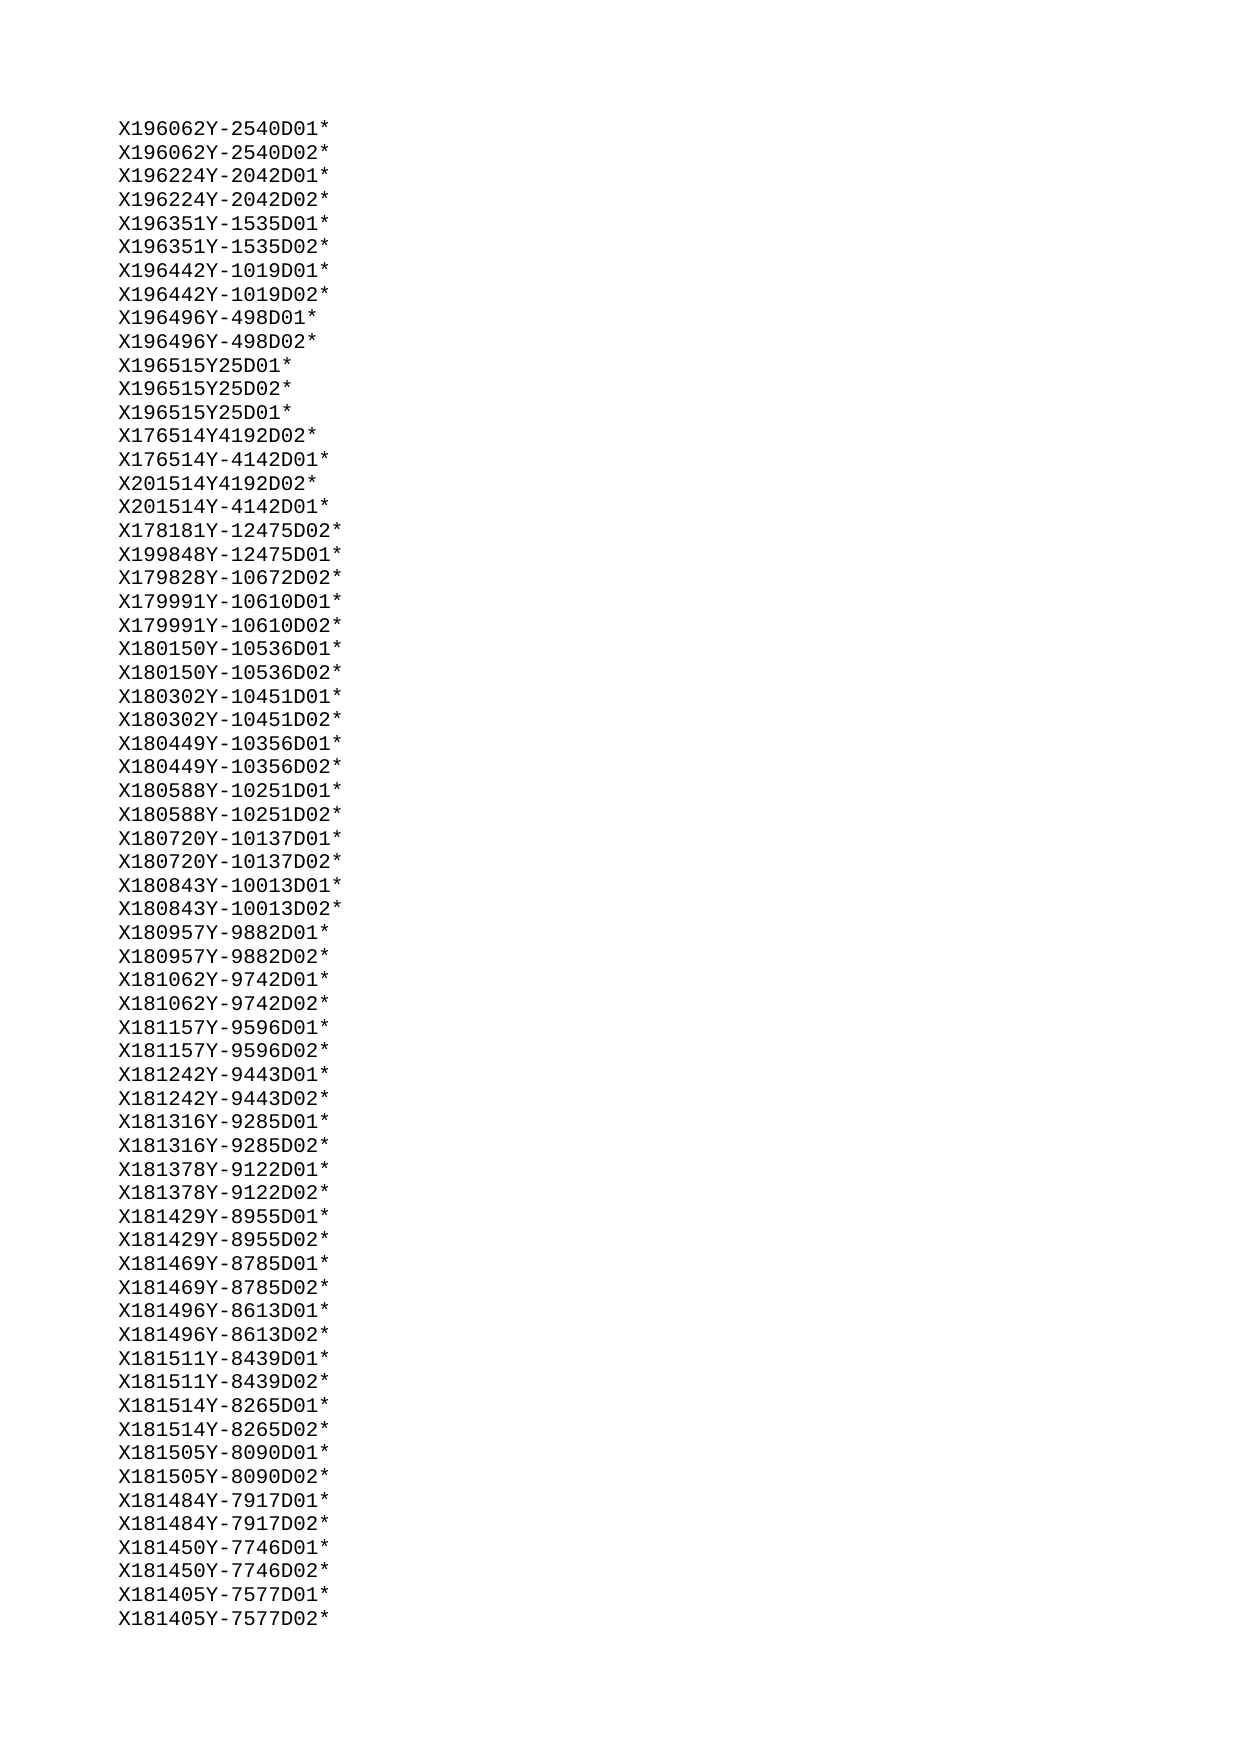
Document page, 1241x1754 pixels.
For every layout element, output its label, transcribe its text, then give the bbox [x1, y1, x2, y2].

text X181450Y-7746D02* [118, 1561, 1122, 1584]
text X196515Y25D01* [118, 402, 1122, 426]
text X180302Y-10451D01* [118, 686, 1122, 709]
text X196351Y-1535D01* [118, 213, 1122, 236]
text X181378Y-9122D02* [118, 1182, 1122, 1206]
text X181496Y-8613D01* [118, 1300, 1122, 1324]
text X180150Y-10536D01* [118, 638, 1122, 662]
text X196442Y-1019D02* [118, 284, 1122, 307]
text X181496Y-8613D02* [118, 1324, 1122, 1348]
text X181514Y-8265D02* [118, 1419, 1122, 1442]
text X179991Y-10610D02* [118, 615, 1122, 638]
text X181505Y-8090D01* [118, 1442, 1122, 1466]
text X176514Y4192D02* [118, 426, 1122, 449]
text X181157Y-9596D02* [118, 1040, 1122, 1064]
text X196496Y-498D01* [118, 307, 1122, 331]
text X181514Y-8265D01* [118, 1395, 1122, 1419]
text X181429Y-8955D02* [118, 1229, 1122, 1253]
text X180720Y-10137D02* [118, 851, 1122, 875]
text X201514Y-4142D01* [118, 496, 1122, 520]
text X181378Y-9122D01* [118, 1158, 1122, 1182]
text X196062Y-2540D01* [118, 118, 1122, 142]
text X180449Y-10356D02* [118, 757, 1122, 780]
text X181511Y-8439D02* [118, 1371, 1122, 1395]
text X179828Y-10672D02* [118, 567, 1122, 591]
text X180588Y-10251D02* [118, 804, 1122, 827]
text X181242Y-9443D02* [118, 1088, 1122, 1111]
text X181242Y-9443D01* [118, 1064, 1122, 1088]
text X180150Y-10536D02* [118, 662, 1122, 686]
text X180302Y-10451D02* [118, 709, 1122, 733]
text X181429Y-8955D01* [118, 1206, 1122, 1229]
text X181405Y-7577D01* [118, 1584, 1122, 1608]
text X181469Y-8785D02* [118, 1277, 1122, 1300]
text X176514Y-4142D01* [118, 449, 1122, 473]
text X179991Y-10610D01* [118, 591, 1122, 615]
text X180957Y-9882D02* [118, 946, 1122, 969]
text X180843Y-10013D01* [118, 875, 1122, 898]
text X181316Y-9285D02* [118, 1135, 1122, 1158]
text X196515Y25D01* [118, 354, 1122, 378]
text X181484Y-7917D02* [118, 1513, 1122, 1537]
text X180588Y-10251D01* [118, 780, 1122, 804]
text X178181Y-12475D02* [118, 520, 1122, 544]
text X180957Y-9882D01* [118, 922, 1122, 946]
text X180449Y-10356D01* [118, 733, 1122, 757]
text X181505Y-8090D02* [118, 1466, 1122, 1489]
text X181316Y-9285D01* [118, 1111, 1122, 1135]
text X196496Y-498D02* [118, 331, 1122, 354]
text X196515Y25D02* [118, 378, 1122, 402]
text X196224Y-2042D02* [118, 189, 1122, 213]
text X181062Y-9742D01* [118, 969, 1122, 993]
text X180720Y-10137D01* [118, 827, 1122, 851]
text X181450Y-7746D01* [118, 1537, 1122, 1561]
text X181511Y-8439D01* [118, 1348, 1122, 1371]
text X181062Y-9742D02* [118, 993, 1122, 1017]
text X180843Y-10013D02* [118, 898, 1122, 922]
text X196224Y-2042D01* [118, 165, 1122, 189]
text X196351Y-1535D02* [118, 236, 1122, 260]
text X181469Y-8785D01* [118, 1253, 1122, 1277]
text X181484Y-7917D01* [118, 1489, 1122, 1513]
text X181405Y-7577D02* [118, 1608, 1122, 1631]
text X199848Y-12475D01* [118, 544, 1122, 567]
text X196442Y-1019D01* [118, 260, 1122, 284]
text X196062Y-2540D02* [118, 142, 1122, 165]
text X181157Y-9596D01* [118, 1017, 1122, 1040]
text X201514Y4192D02* [118, 473, 1122, 496]
